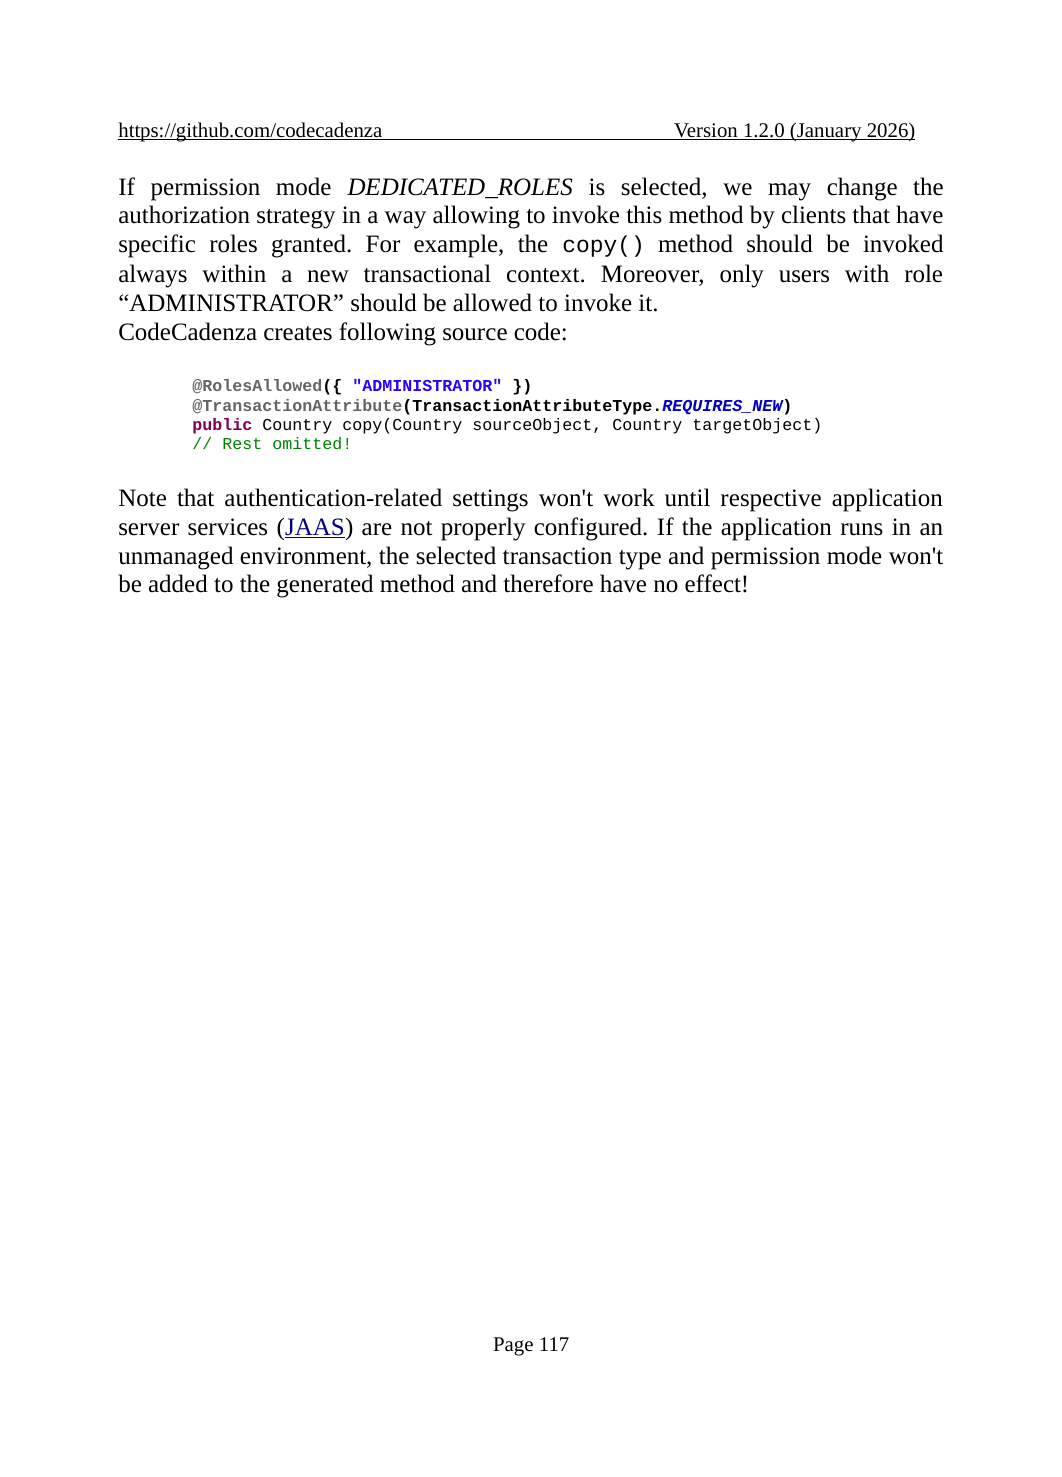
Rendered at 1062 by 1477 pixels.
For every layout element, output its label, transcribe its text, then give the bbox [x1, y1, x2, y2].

text public Country copy(Country sourceObject, Country targetObject) [118, 417, 944, 436]
text // Rest omitted! [118, 436, 944, 454]
text If permission mode DEDICATED_ROLES is selected, we may change the authorization strategy in a way allowing to invoke this method by clients that have specific roles granted. For example, the copy() method should be invoked always within a new transactional context. Moreover, only users with role “ADMINISTRATOR” should be allowed to invoke it. [118, 172, 944, 317]
text Note that authentication-related settings won't work until respective application server services (JAAS) are not properly configured. If the application runs in an unmanaged environment, the selected transaction type and permission mode won't be added to the generated method and therefore have no effect! [118, 483, 944, 598]
text CodeCadenza creates following source code: [118, 317, 944, 346]
text @TransactionAttribute(TransactionAttributeType.REQUIRES_NEW) [118, 398, 944, 417]
text @RolesAllowed({ "ADMINISTRATOR" }) [118, 374, 944, 398]
